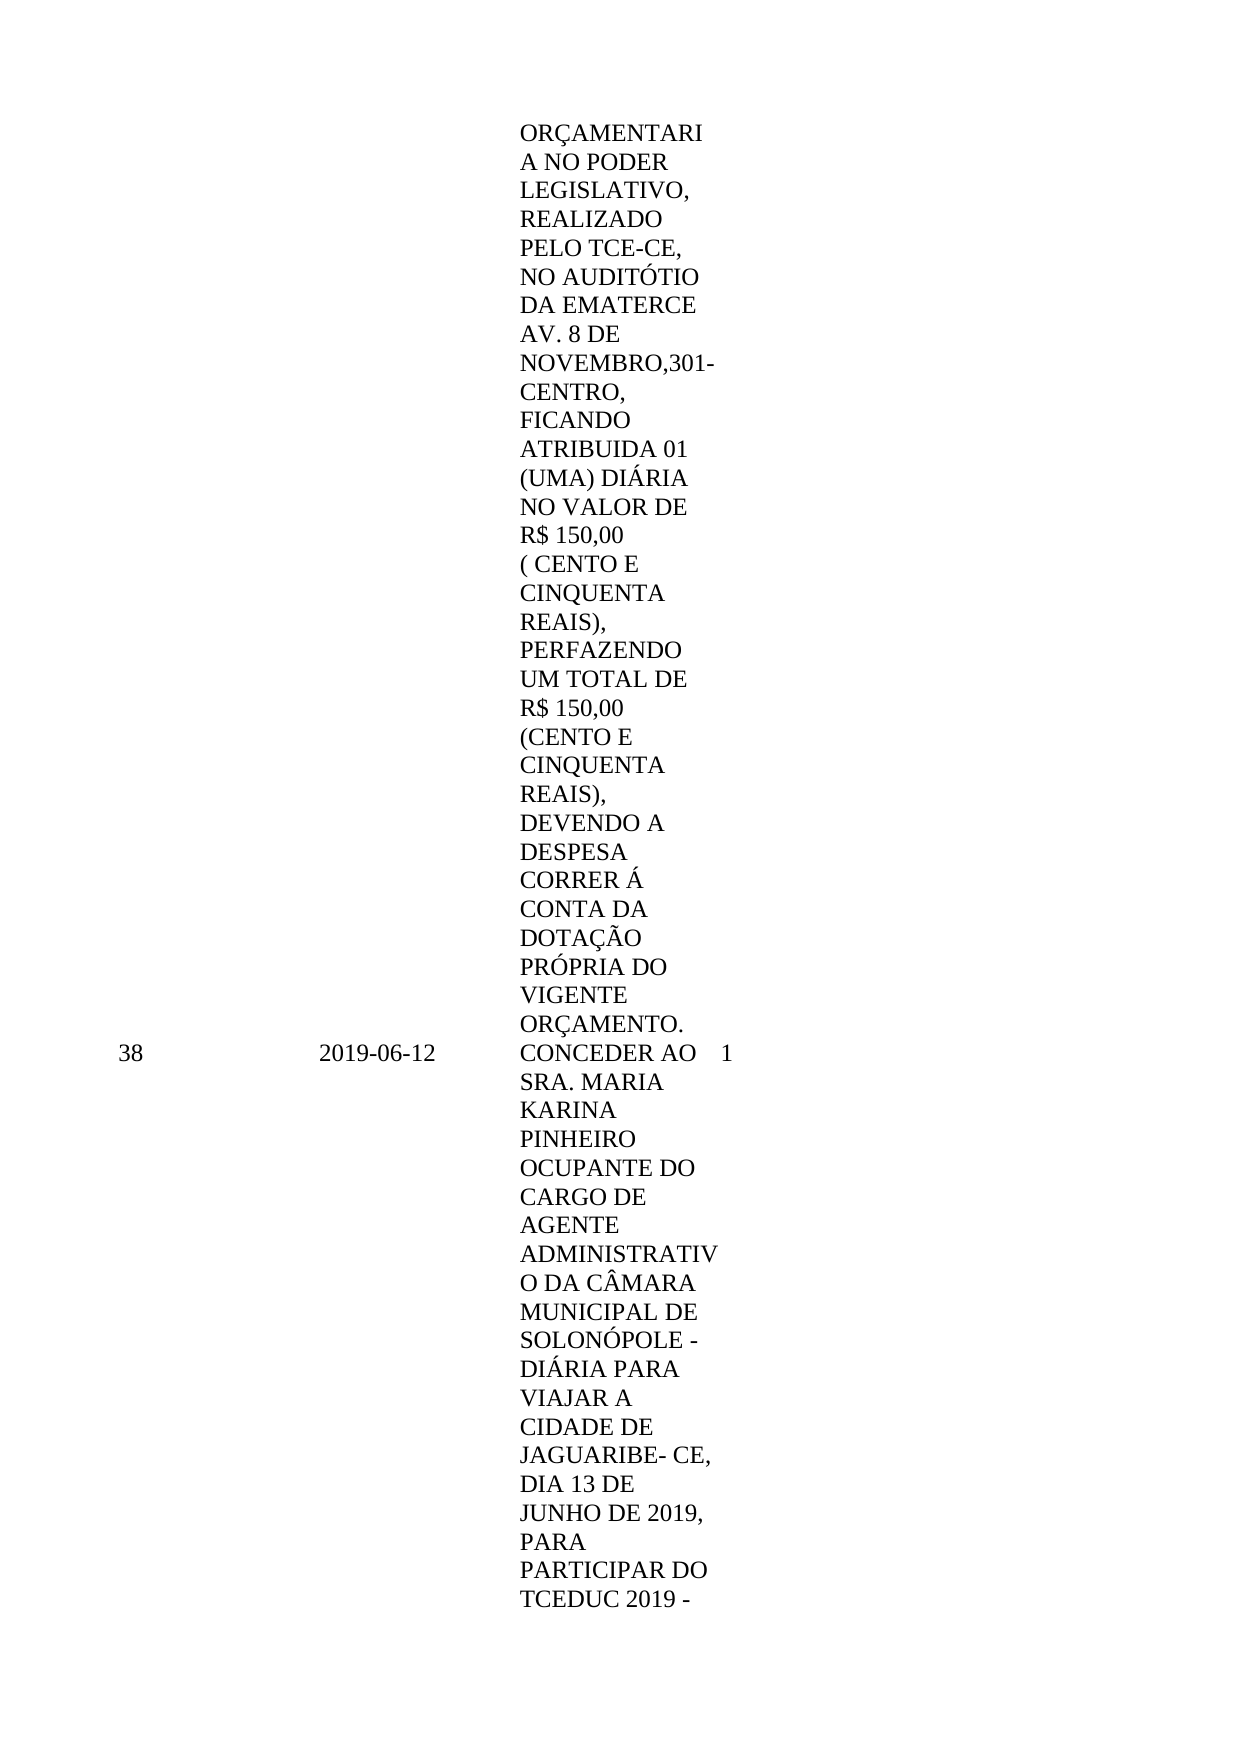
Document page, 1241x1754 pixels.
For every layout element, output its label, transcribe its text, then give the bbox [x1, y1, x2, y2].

table_cell [921, 118, 1122, 1038]
table_cell CONCEDER AO SRA. MARIA KARINA PINHEIRO OCUPANTE DO CARGO DE AGENTE ADMINISTRATIVO DA CÂMARA MUNICIPAL DE SOLONÓPOLE - DIÁRIA PARA VIAJAR A CIDADE DE JAGUARIBE- CE, DIA 13 DE JUNHO DE 2019, PARA PARTICIPAR DO TCEDUC 2019 [520, 1038, 720, 1613]
table_cell [118, 118, 319, 1038]
table_cell 1 [720, 1038, 921, 1613]
table_cell ORÇAMENTARIA NO PODER LEGISLATIVO, REALIZADO PELO TCE-CE, NO AUDITÓTIO DA EMATERCE AV. 8 DE NOVEMBRO,301- CENTRO, FICANDO ATRIBUIDA 01 (UMA) DIÁRIA NO VALOR DE R$ 150,00 ( CENTO E CINQUENTA REAIS), PERFAZENDO UM TOTAL DE R$ 150,00 (CENTO E CINQUENTA REAIS), DEVENDO A DESPESA CORRER Á CONTA DA DOTAÇÃO PRÓPRIA DO VIGENTE ORÇAMENTO. [520, 118, 720, 1038]
table_cell [921, 1038, 1122, 1613]
table_cell 38 [118, 1038, 319, 1613]
table_cell [720, 118, 921, 1038]
table_cell [319, 118, 519, 1038]
table_cell 2019-06-12 [319, 1038, 519, 1613]
